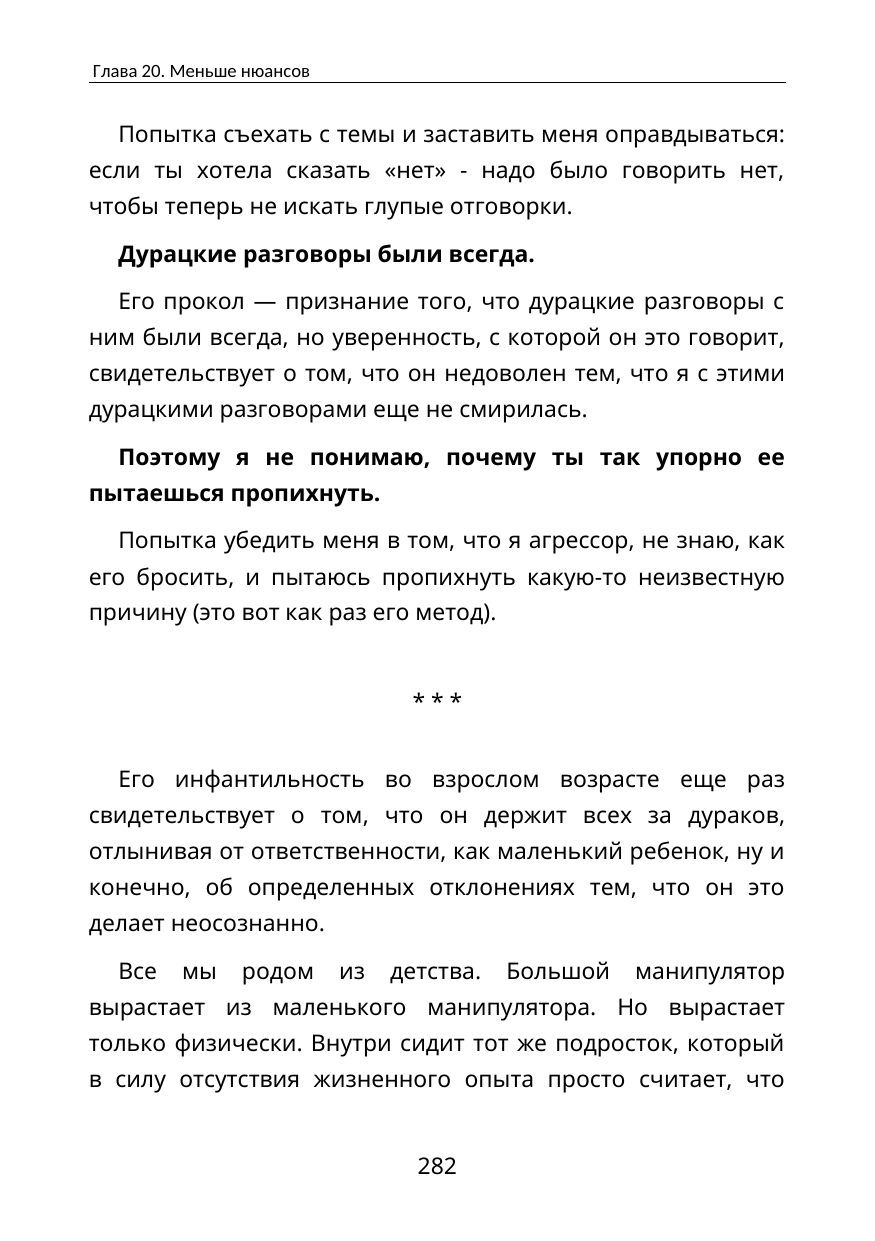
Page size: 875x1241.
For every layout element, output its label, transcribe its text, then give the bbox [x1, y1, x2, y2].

text Все мы родом из детства. Большой манипулятор вырастает из маленького манипулятора. Но вырастает только физически. Внутри сидит тот же подросток, который в силу отсутствия жизненного опыта просто считает, что [88, 955, 786, 1094]
subtitle * * * [88, 686, 786, 717]
text Попытка съехать с темы и заставить меня оправдываться: если ты хотела сказать «нет» - надо было говорить нет, чтобы теперь не искать глупые отговорки. [88, 118, 786, 221]
text Его прокол — признание того, что дурацкие разговоры с ним были всегда, но уверенность, с которой он это говорит, свидетельствует о том, что он недоволен тем, что я с этими дурацкими разговорами еще не смирилась. [88, 285, 786, 424]
text Поэтому я не понимаю, почему ты так упорно ее пытаешься пропихнуть. [88, 441, 786, 508]
text Попытка убедить меня в том, что я агрессор, не знаю, как его бросить, и пытаюсь пропихнуть какую-то неизвестную причину (это вот как раз его метод). [88, 524, 786, 628]
text Дурацкие разговоры были всегда. [88, 238, 786, 269]
text Его инфантильность во взрослом возрасте еще раз свидетельствует о том, что он держит всех за дураков, отлынивая от ответственности, как маленький ребенок, ну и конечно, об определенных отклонениях тем, что он это делает неосознанно. [88, 763, 786, 938]
